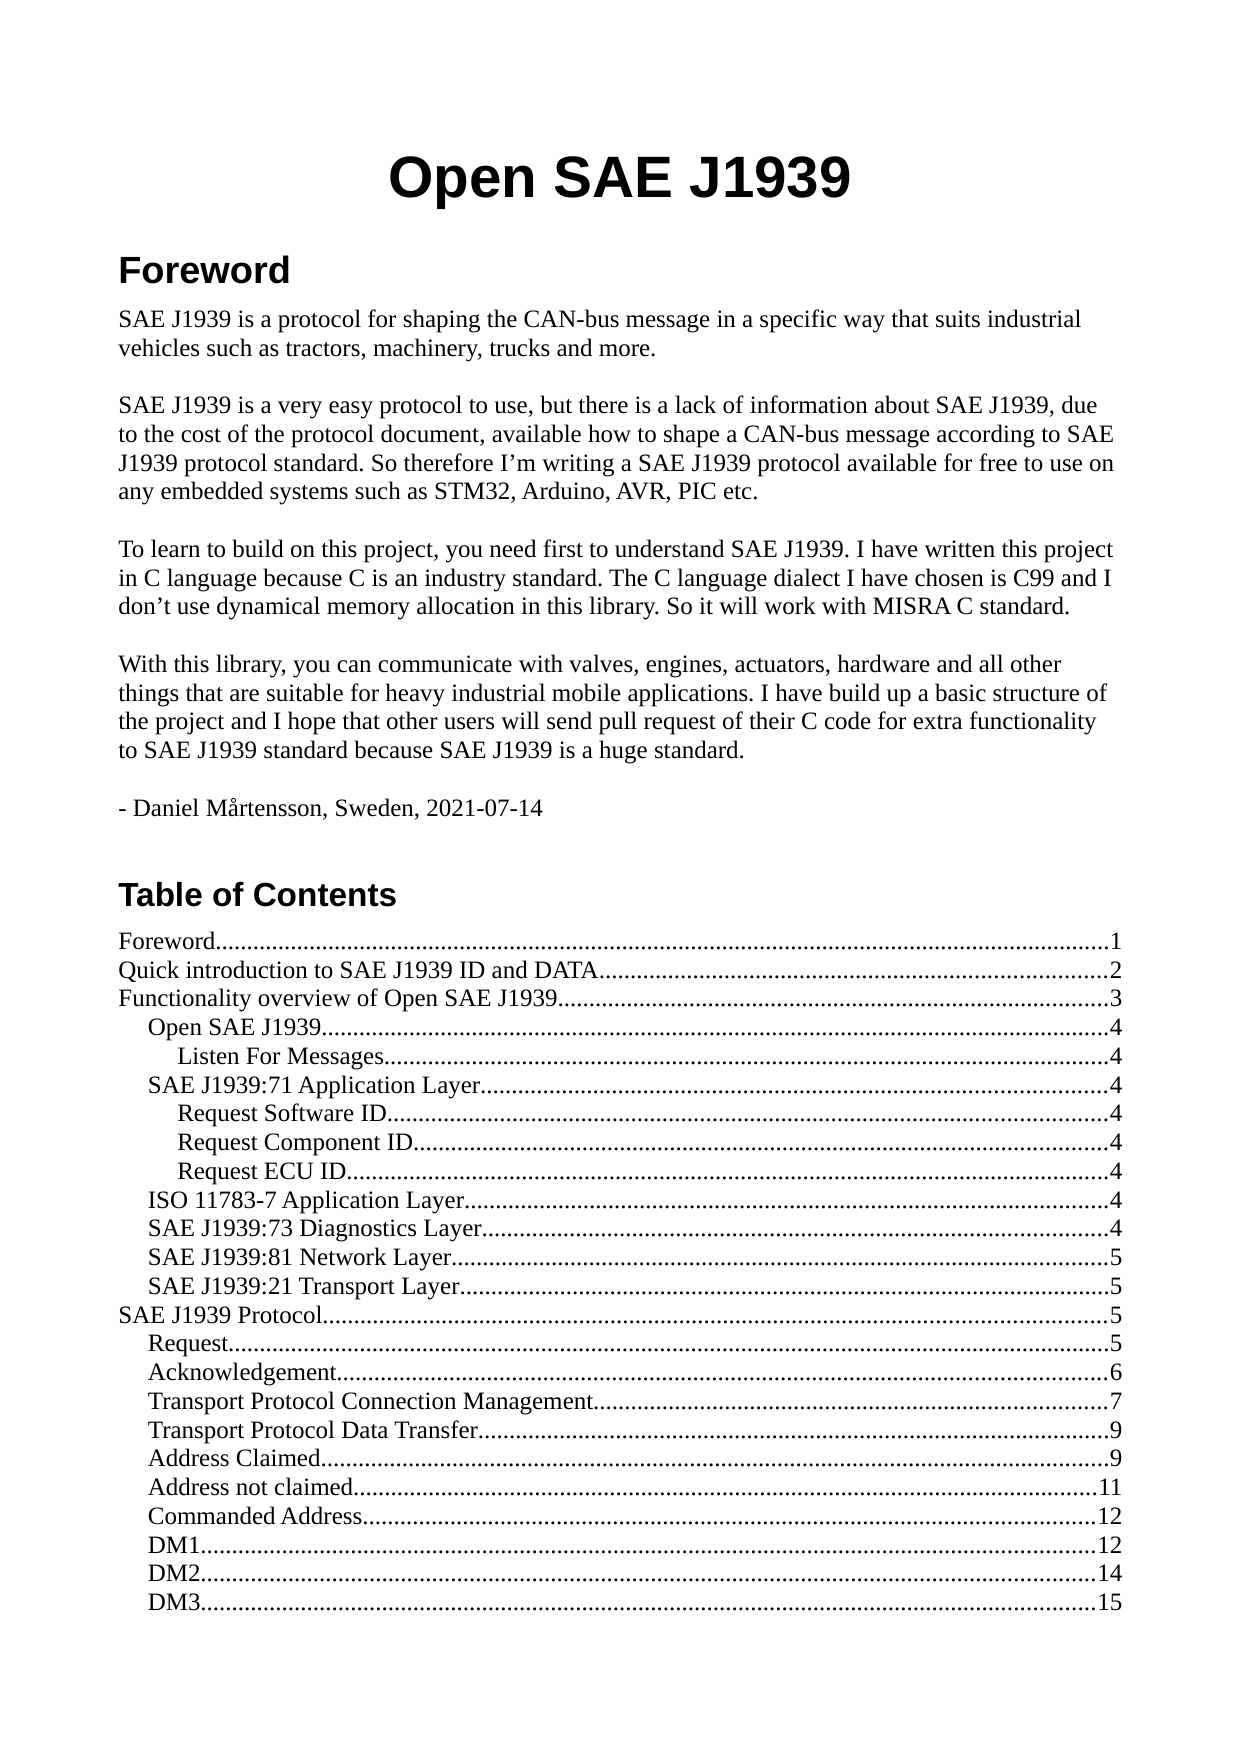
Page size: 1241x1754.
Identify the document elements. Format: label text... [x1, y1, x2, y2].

subtitle Table of Contents [118, 875, 1122, 913]
text ISO 11783-7 Application Layer 4 [148, 1185, 1122, 1213]
text Listen For Messages 4 [177, 1041, 1122, 1070]
text Request 5 [148, 1328, 1122, 1357]
text DM1 12 [148, 1530, 1122, 1558]
text SAE J1939 is a very easy protocol to use, but there is a lack of information about SAE J1939, due to the cost of the protocol document, available how to shape a CAN-bus message according to SAE J1939 protocol standard. So therefore I’m writing a SAE J1939 protocol available for free to use on any embedded systems such as STM32, Arduino, AVR, PIC etc. [118, 390, 1122, 505]
text Foreword 1 [118, 926, 1122, 955]
text Functionality overview of Open SAE J1939 3 [118, 983, 1122, 1012]
text SAE J1939 Protocol 5 [118, 1300, 1122, 1328]
text SAE J1939 is a protocol for shaping the CAN-bus message in a specific way that suits industrial vehicles such as tractors, machinery, trucks and more. [118, 304, 1122, 361]
text SAE J1939:81 Network Layer 5 [148, 1242, 1122, 1271]
subtitle Foreword [118, 248, 1122, 291]
text Quick introduction to SAE J1939 ID and DATA 2 [118, 955, 1122, 983]
title Open SAE J1939 [118, 143, 1122, 210]
text With this library, you can communicate with valves, engines, actuators, hardware and all other things that are suitable for heavy industrial mobile applications. I have build up a basic structure of the project and I hope that other users will send pull request of their C code for extra functionality to SAE J1939 standard because SAE J1939 is a huge standard. [118, 649, 1122, 764]
text SAE J1939:21 Transport Layer 5 [148, 1271, 1122, 1300]
text Transport Protocol Connection Management 7 [148, 1386, 1122, 1415]
text - Daniel Mårtensson, Sweden, 2021-07-14 [118, 793, 1122, 821]
text DM2 14 [148, 1558, 1122, 1587]
text Address not claimed 11 [148, 1472, 1122, 1501]
text To learn to build on this project, you need first to understand SAE J1939. I have written this project in C language because C is an industry standard. The C language dialect I have chosen is C99 and I don’t use dynamical memory allocation in this library. So it will work with MISRA C standard. [118, 534, 1122, 620]
text Request Software ID 4 [177, 1098, 1122, 1127]
text Acknowledgement 6 [148, 1357, 1122, 1386]
text Request Component ID 4 [177, 1127, 1122, 1156]
text DM3 15 [148, 1587, 1122, 1616]
text SAE J1939:71 Application Layer 4 [148, 1070, 1122, 1098]
text Open SAE J1939 4 [148, 1012, 1122, 1041]
text Transport Protocol Data Transfer 9 [148, 1415, 1122, 1443]
text Address Claimed 9 [148, 1443, 1122, 1472]
text Commanded Address 12 [148, 1501, 1122, 1530]
text SAE J1939:73 Diagnostics Layer 4 [148, 1213, 1122, 1242]
text Request ECU ID 4 [177, 1156, 1122, 1185]
